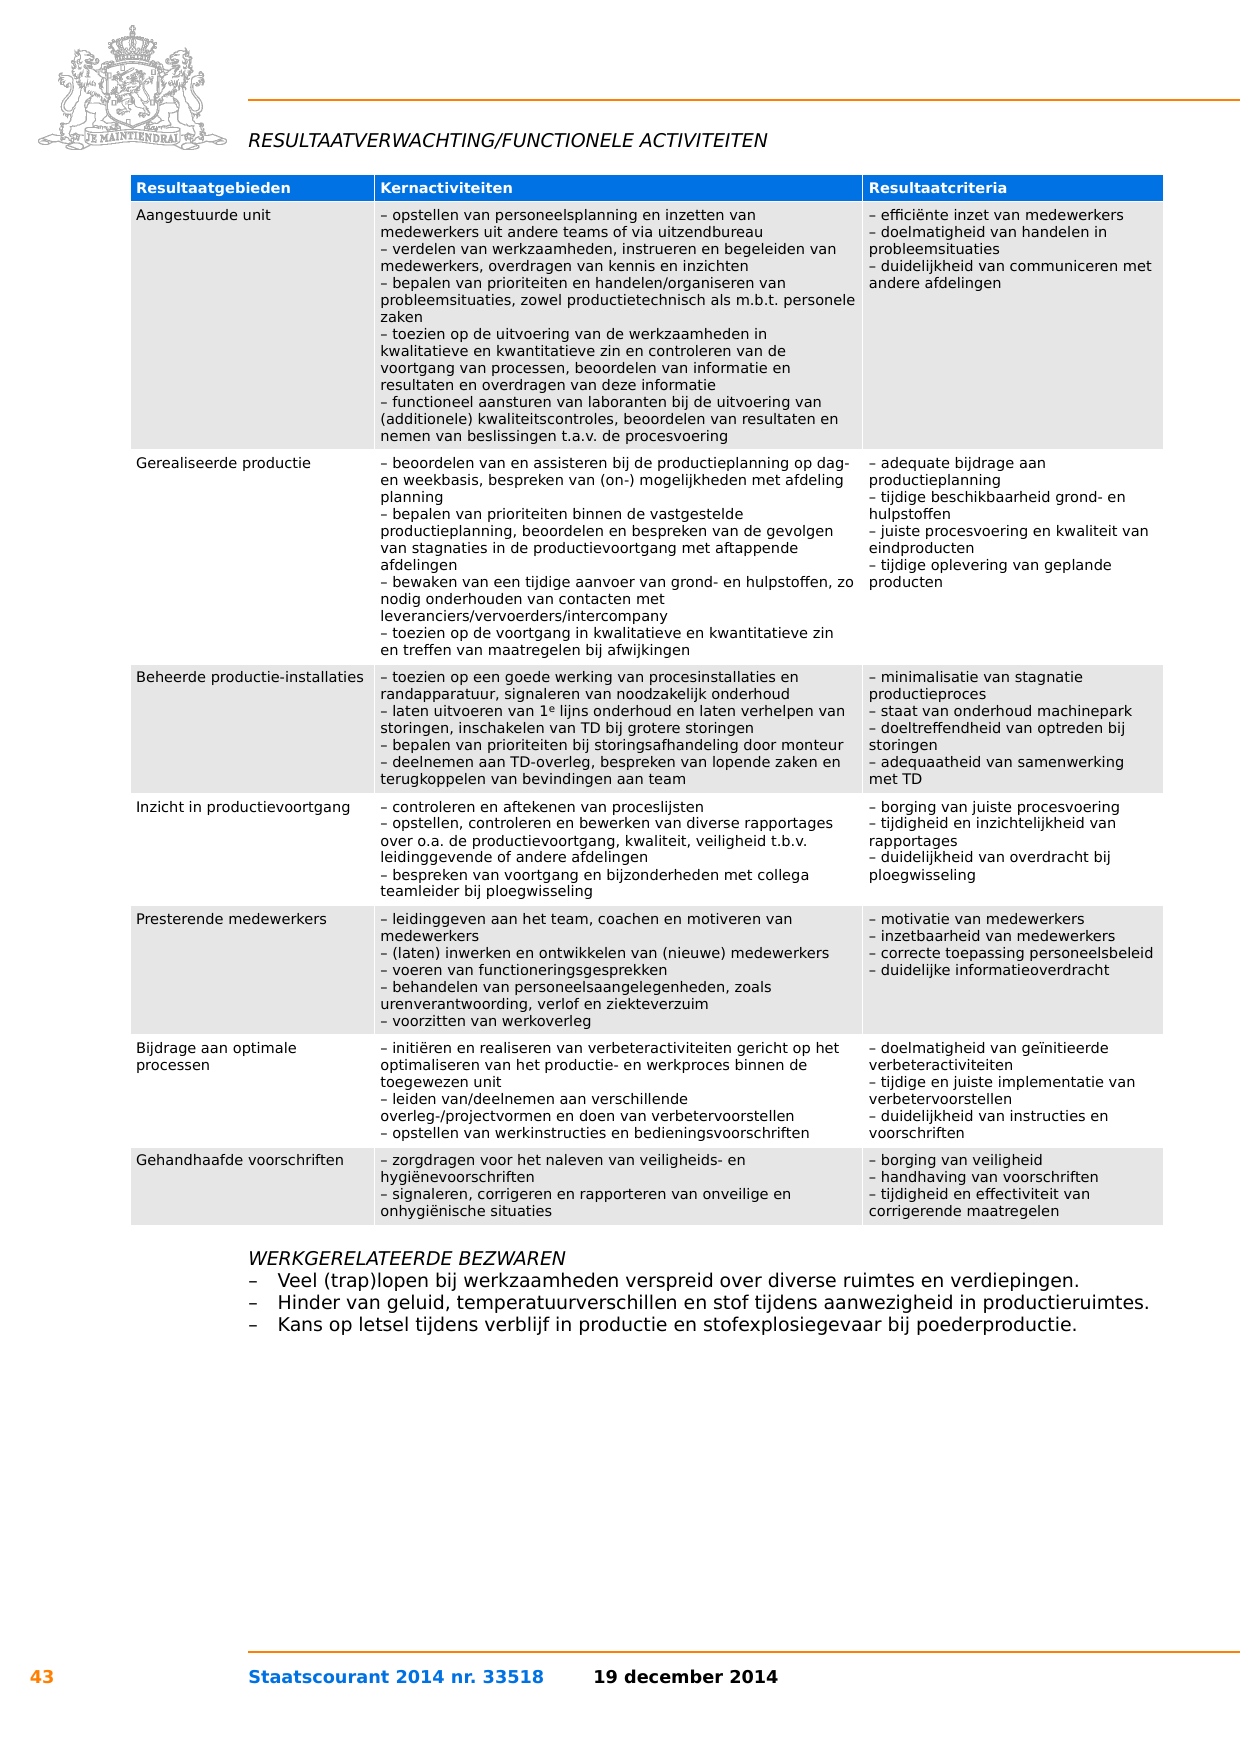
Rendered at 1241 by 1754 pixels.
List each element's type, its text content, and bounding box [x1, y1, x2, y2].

table_cell – controleren en aftekenen van proceslijsten – opstellen, controleren en bewerken van diverse rapportages over o.a. de productievoortgang, kwaliteit, veiligheid t.b.v. leidinggevende of andere afdelingen – bespreken van voortgang en bijzonderheden met collega teamleider bij ploegwisseling [375, 794, 862, 905]
table_cell – efficiënte inzet van medewerkers – doelmatigheid van handelen in probleemsituaties – duidelijkheid van communiceren met andere afdelingen [863, 202, 1163, 449]
text – Veel (trap)lopen bij werkzaamheden verspreid over diverse ruimtes en verdiepingen. [248, 1270, 1163, 1292]
table_cell – borging van juiste procesvoering – tijdigheid en inzichtelijkheid van rapportages – duidelijkheid van overdracht bij ploegwisseling [863, 794, 1163, 905]
table_cell Beheerde productie-installaties [131, 665, 374, 793]
table_cell – adequate bijdrage aan productieplanning – tijdige beschikbaarheid grond- en hulpstoffen – juiste procesvoering en kwaliteit van eindproducten – tijdige oplevering van geplande producten [863, 450, 1163, 663]
table_cell – minimalisatie van stagnatie productieproces – staat van onderhoud machinepark – doeltreffendheid van optreden bij storingen – adequaatheid van samenwerking met TD [863, 665, 1163, 793]
table_cell – doelmatigheid van geïnitieerde verbeteractiviteiten – tijdige en juiste implementatie van verbetervoorstellen – duidelijkheid van instructies en voorschriften [863, 1035, 1163, 1147]
table_cell – motivatie van medewerkers – inzetbaarheid van medewerkers – correcte toepassing personeelsbeleid – duidelijke informatieoverdracht [863, 906, 1163, 1034]
table_cell Bijdrage aan optimale processen [131, 1035, 374, 1147]
table_cell Gerealiseerde productie [131, 450, 374, 663]
table_cell Gehandhaafde voorschriften [131, 1148, 374, 1225]
table_cell – leidinggeven aan het team, coachen en motiveren van medewerkers – (laten) inwerken en ontwikkelen van (nieuwe) medewerkers – voeren van functioneringsgesprekken – behandelen van personeelsaangelegenheden, zoals urenverantwoording, verlof en ziekteverzuim – voorzitten van werkoverleg [375, 906, 862, 1034]
subtitle WERKGERELATEERDE BEZWAREN [248, 1248, 1163, 1270]
table_cell – zorgdragen voor het naleven van veiligheids- en hygiënevoorschriften – signaleren, corrigeren en rapporteren van onveilige en onhygiënische situaties [375, 1148, 862, 1225]
subtitle RESULTAATVERWACHTING/FUNCTIONELE ACTIVITEITEN [248, 130, 1163, 152]
table_cell – borging van veiligheid – handhaving van voorschriften – tijdigheid en effectiviteit van corrigerende maatregelen [863, 1148, 1163, 1225]
text – Kans op letsel tijdens verblijf in productie en stofexplosiegevaar bij poederproductie. [248, 1314, 1163, 1336]
table_header Resultaatcriteria [863, 175, 1163, 201]
table_cell Aangestuurde unit [131, 202, 374, 449]
table_cell – opstellen van personeelsplanning en inzetten van medewerkers uit andere teams of via uitzendbureau – verdelen van werkzaamheden, instrueren en begeleiden van medewerkers, overdragen van kennis en inzichten – bepalen van prioriteiten en handelen/organiseren van probleemsituaties, zowel productietechnisch als m.b.t. personele zaken – toezien op de uitvoering van de werkzaamheden in kwalitatieve en kwantitatieve zin en controleren van de voortgang van processen, beoordelen van informatie en resultaten en overdragen van deze informatie – functioneel aansturen van laboranten bij de uitvoering van (additionele) kwaliteitscontroles, beoordelen van resultaten en nemen van beslissingen t.a.v. de procesvoering [375, 202, 862, 449]
picture [38, 25, 227, 150]
table_cell – beoordelen van en assisteren bij de productieplanning op dag- en weekbasis, bespreken van (on-) mogelijkheden met afdeling planning – bepalen van prioriteiten binnen de vastgestelde productieplanning, beoordelen en bespreken van de gevolgen van stagnaties in de productievoortgang met aftappende afdelingen – bewaken van een tijdige aanvoer van grond- en hulpstoffen, zo nodig onderhouden van contacten met leveranciers/vervoerders/intercompany – toezien op de voortgang in kwalitatieve en kwantitatieve zin en treffen van maatregelen bij afwijkingen [375, 450, 862, 663]
table_header Kernactiviteiten [375, 175, 862, 201]
table_cell Inzicht in productievoortgang [131, 794, 374, 905]
table_header Resultaatgebieden [131, 175, 374, 201]
table_cell – toezien op een goede werking van procesinstallaties en randapparatuur, signaleren van noodzakelijk onderhoud – laten uitvoeren van 1e lijns onderhoud en laten verhelpen van storingen, inschakelen van TD bij grotere storingen – bepalen van prioriteiten bij storingsafhandeling door monteur – deelnemen aan TD-overleg, bespreken van lopende zaken en terugkoppelen van bevindingen aan team [375, 665, 862, 793]
table_cell Presterende medewerkers [131, 906, 374, 1034]
table_cell – initiëren en realiseren van verbeteractiviteiten gericht op het optimaliseren van het productie- en werkproces binnen de toegewezen unit – leiden van/deelnemen aan verschillende overleg-/projectvormen en doen van verbetervoorstellen – opstellen van werkinstructies en bedieningsvoorschriften [375, 1035, 862, 1147]
text – Hinder van geluid, temperatuurverschillen en stof tijdens aanwezigheid in productieruimtes. [248, 1292, 1163, 1314]
